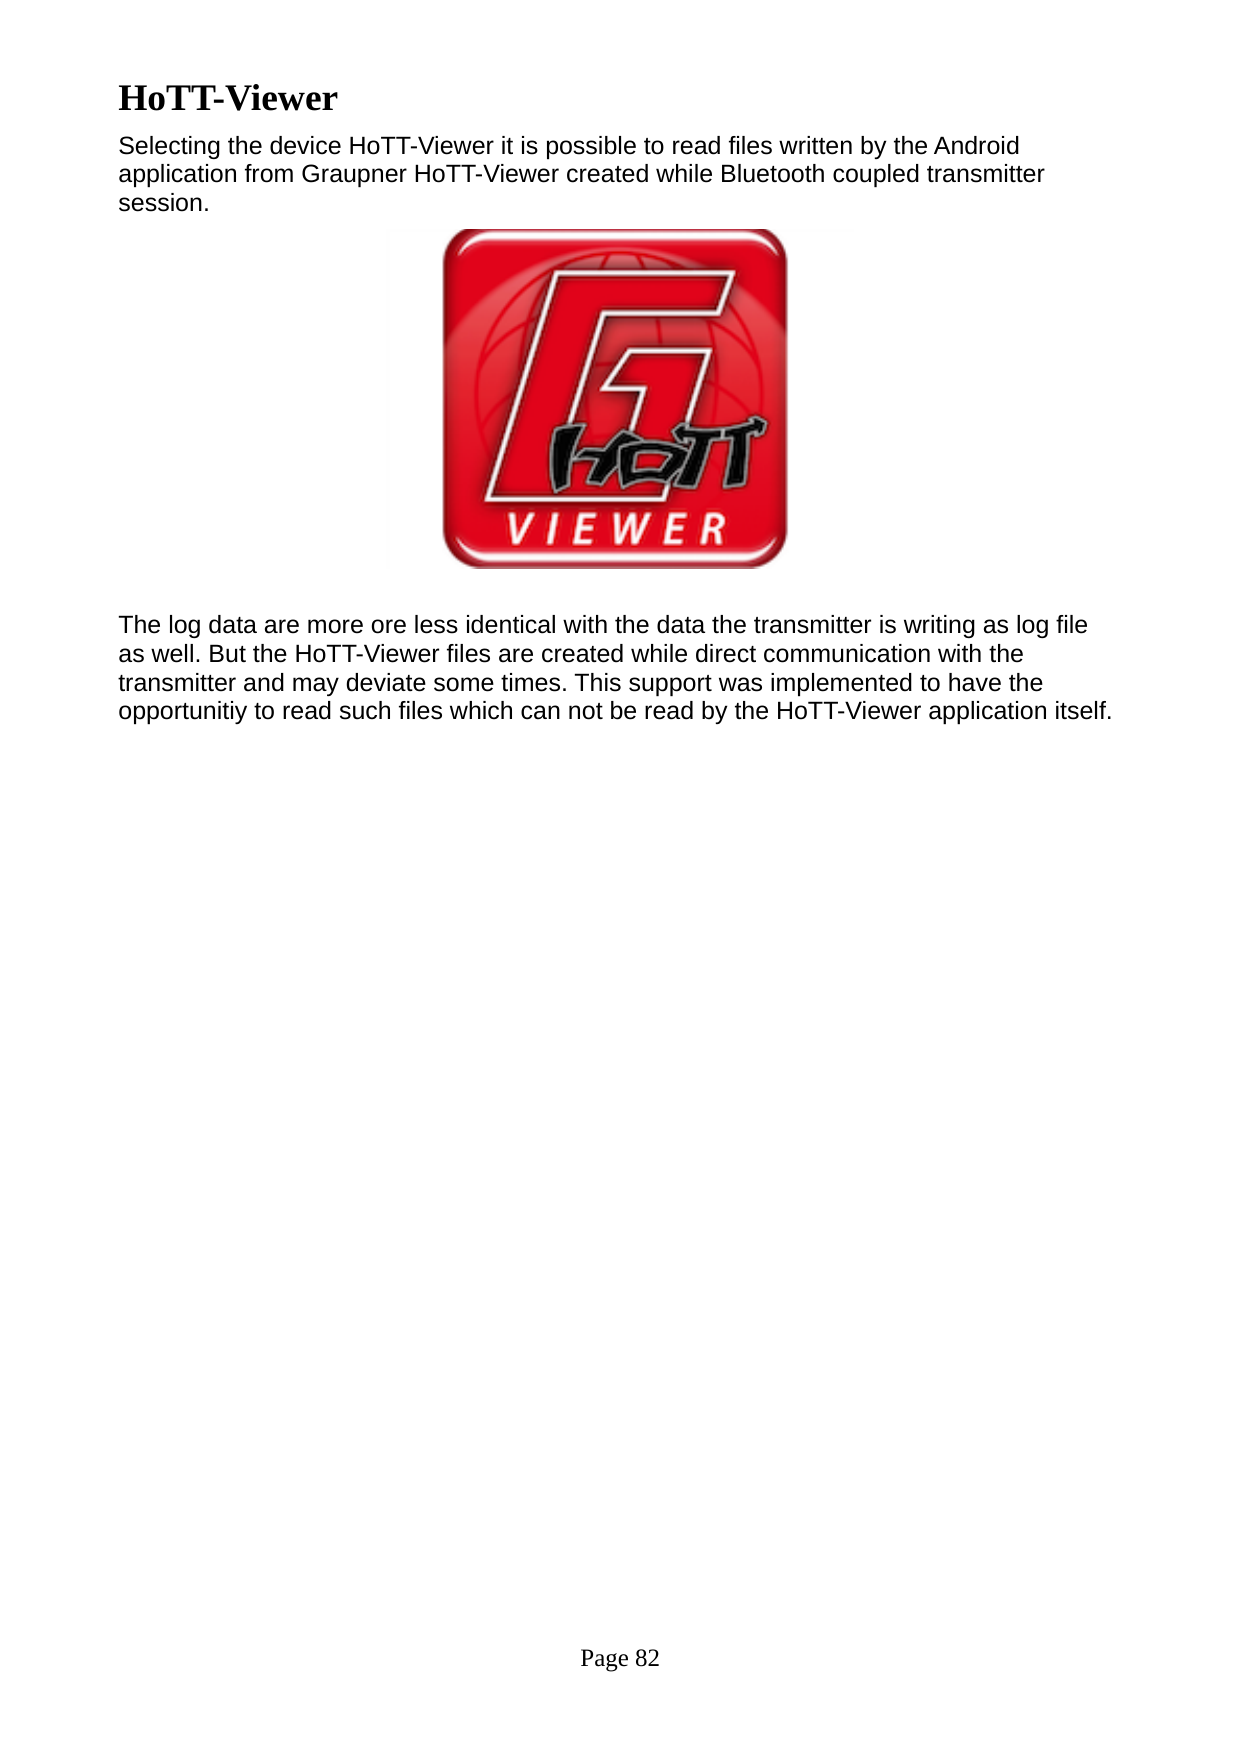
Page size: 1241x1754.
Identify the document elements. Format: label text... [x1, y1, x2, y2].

text The log data are more ore less identical with the data the transmitter is writing as log file as well. But the HoTT-Viewer files are created while direct communication with the transmitter and may deviate some times. This support was implemented to have the opportunitiy to read such files which can not be read by the HoTT-Viewer application itself. [118, 610, 1122, 725]
text Selecting the device HoTT-Viewer it is possible to read files written by the Android application from Graupner HoTT-Viewer created while Bluetooth coupled transmitter session. [118, 131, 1122, 217]
picture [385, 229, 855, 569]
subtitle HoTT-Viewer [118, 75, 1122, 118]
